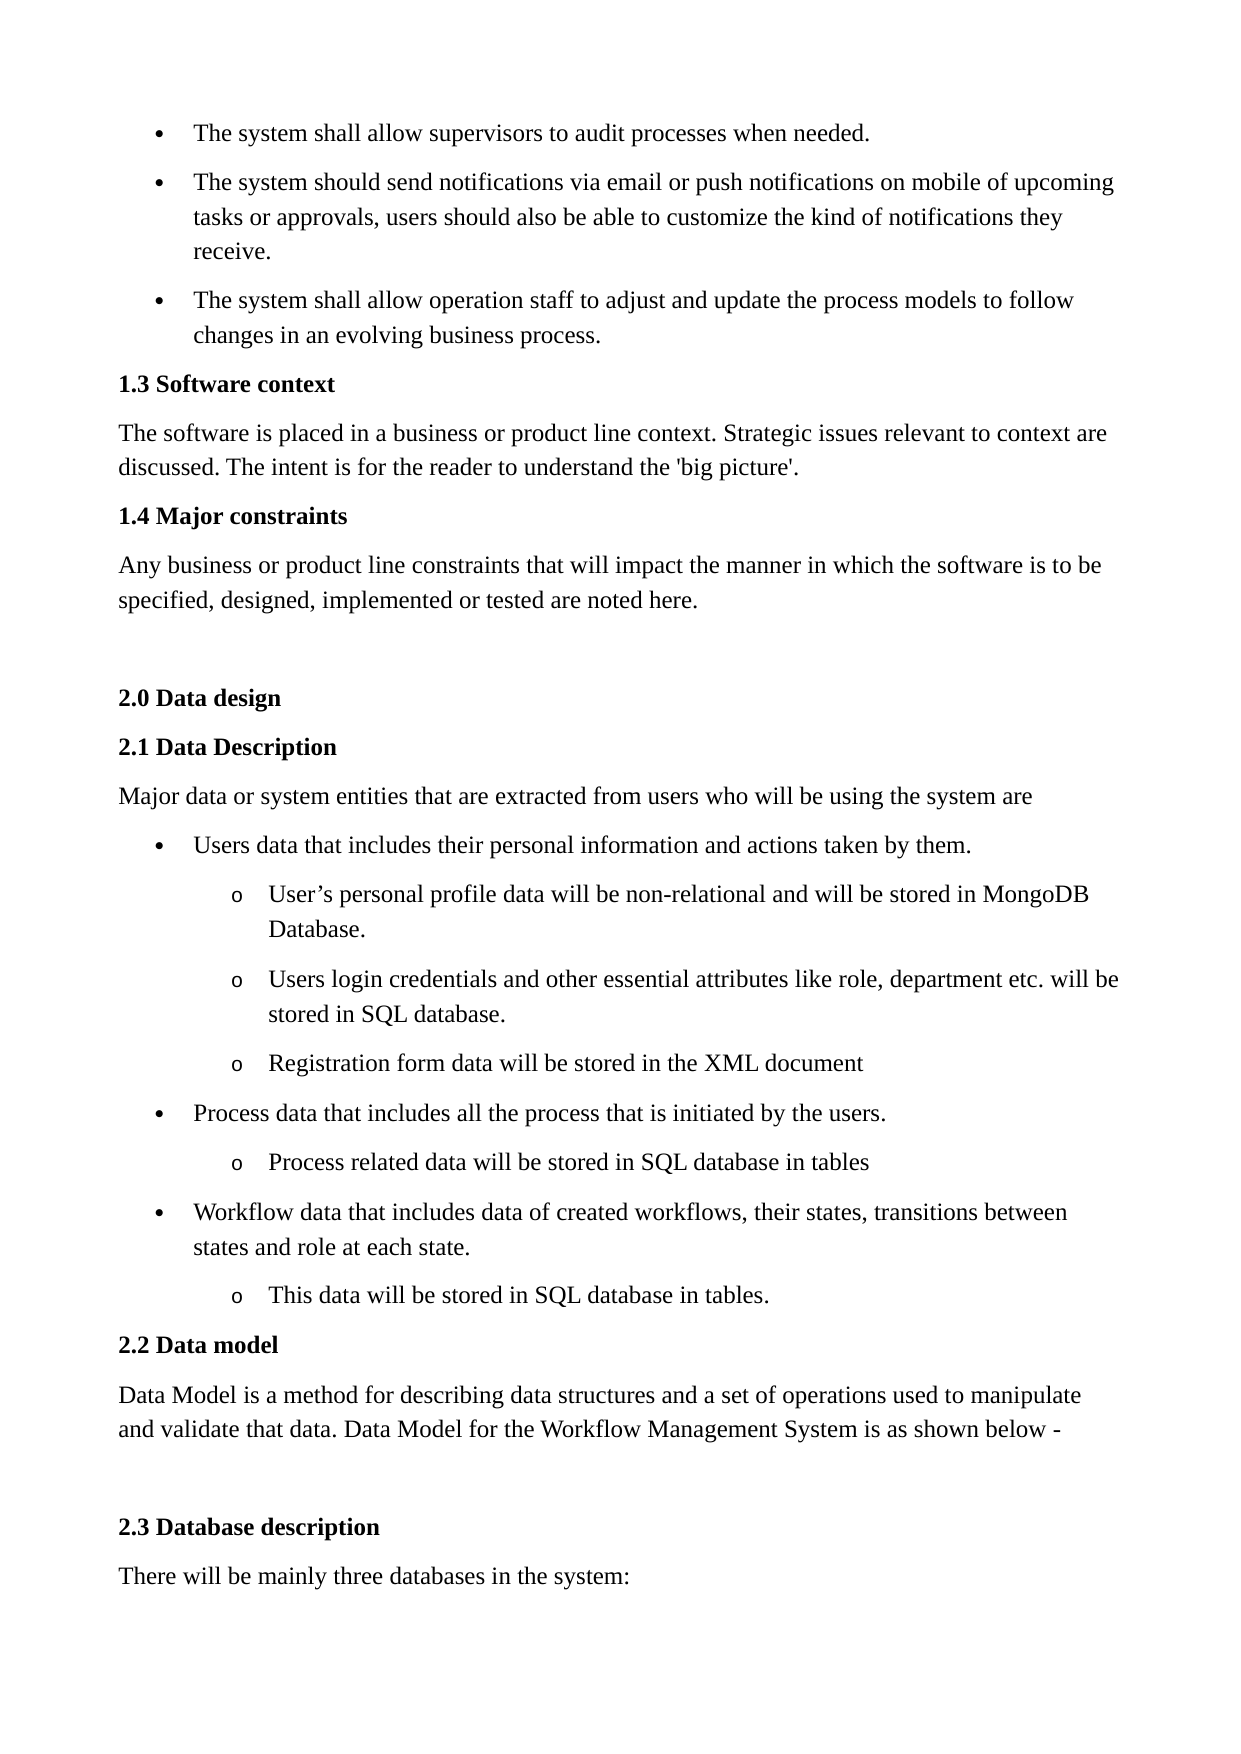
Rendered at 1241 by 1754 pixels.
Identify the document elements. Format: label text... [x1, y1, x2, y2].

text Data Model is a method for describing data structures and a set of operations used to manipulate and validate that data. Data Model for the Workflow Management System is as shown below - [118, 1380, 1122, 1443]
text 1.3 Software context [118, 369, 1122, 397]
text Any business or product line constraints that will impact the manner in which the software is to be specified, designed, implemented or tested are noted here. [118, 550, 1122, 614]
list The system should send notifications via email or push notifications on mobile of upcoming tasks or approvals, users should also be able to customize the kind of notifications they receive. [156, 167, 1122, 265]
list The system shall allow operation staff to adjust and update the process models to follow changes in an evolving business process. [156, 285, 1122, 348]
text The software is placed in a business or product line context. Strategic issues relevant to context are discussed. The intent is for the reader to understand the 'big picture'. [118, 418, 1122, 481]
list Users data that includes their personal information and actions taken by them. [156, 830, 1122, 859]
list Users login credentials and other essential attributes like role, department etc. will be stored in SQL database. [231, 964, 1122, 1028]
list User’s personal profile data will be non-relational and will be stored in MongoDB Database. [231, 879, 1122, 943]
list Process related data will be stored in SQL database in tables [231, 1147, 1122, 1177]
list The system shall allow supervisors to audit processes when needed. [156, 118, 1122, 147]
text There will be mainly three databases in the system: [118, 1561, 1122, 1590]
text Major data or system entities that are extracted from users who will be using the system are [118, 781, 1122, 810]
list This data will be stored in SQL database in tables. [231, 1281, 1122, 1310]
text 2.3 Database description [118, 1512, 1122, 1541]
list Registration form data will be stored in the XML document [231, 1048, 1122, 1078]
list Process data that includes all the process that is initiated by the users. [156, 1098, 1122, 1127]
list Workflow data that includes data of created workflows, their states, transitions between states and role at each state. [156, 1197, 1122, 1260]
text 1.4 Major constraints [118, 501, 1122, 530]
text 2.1 Data Description [118, 732, 1122, 761]
text 2.0 Data design [118, 683, 1122, 712]
text 2.2 Data model [118, 1331, 1122, 1359]
